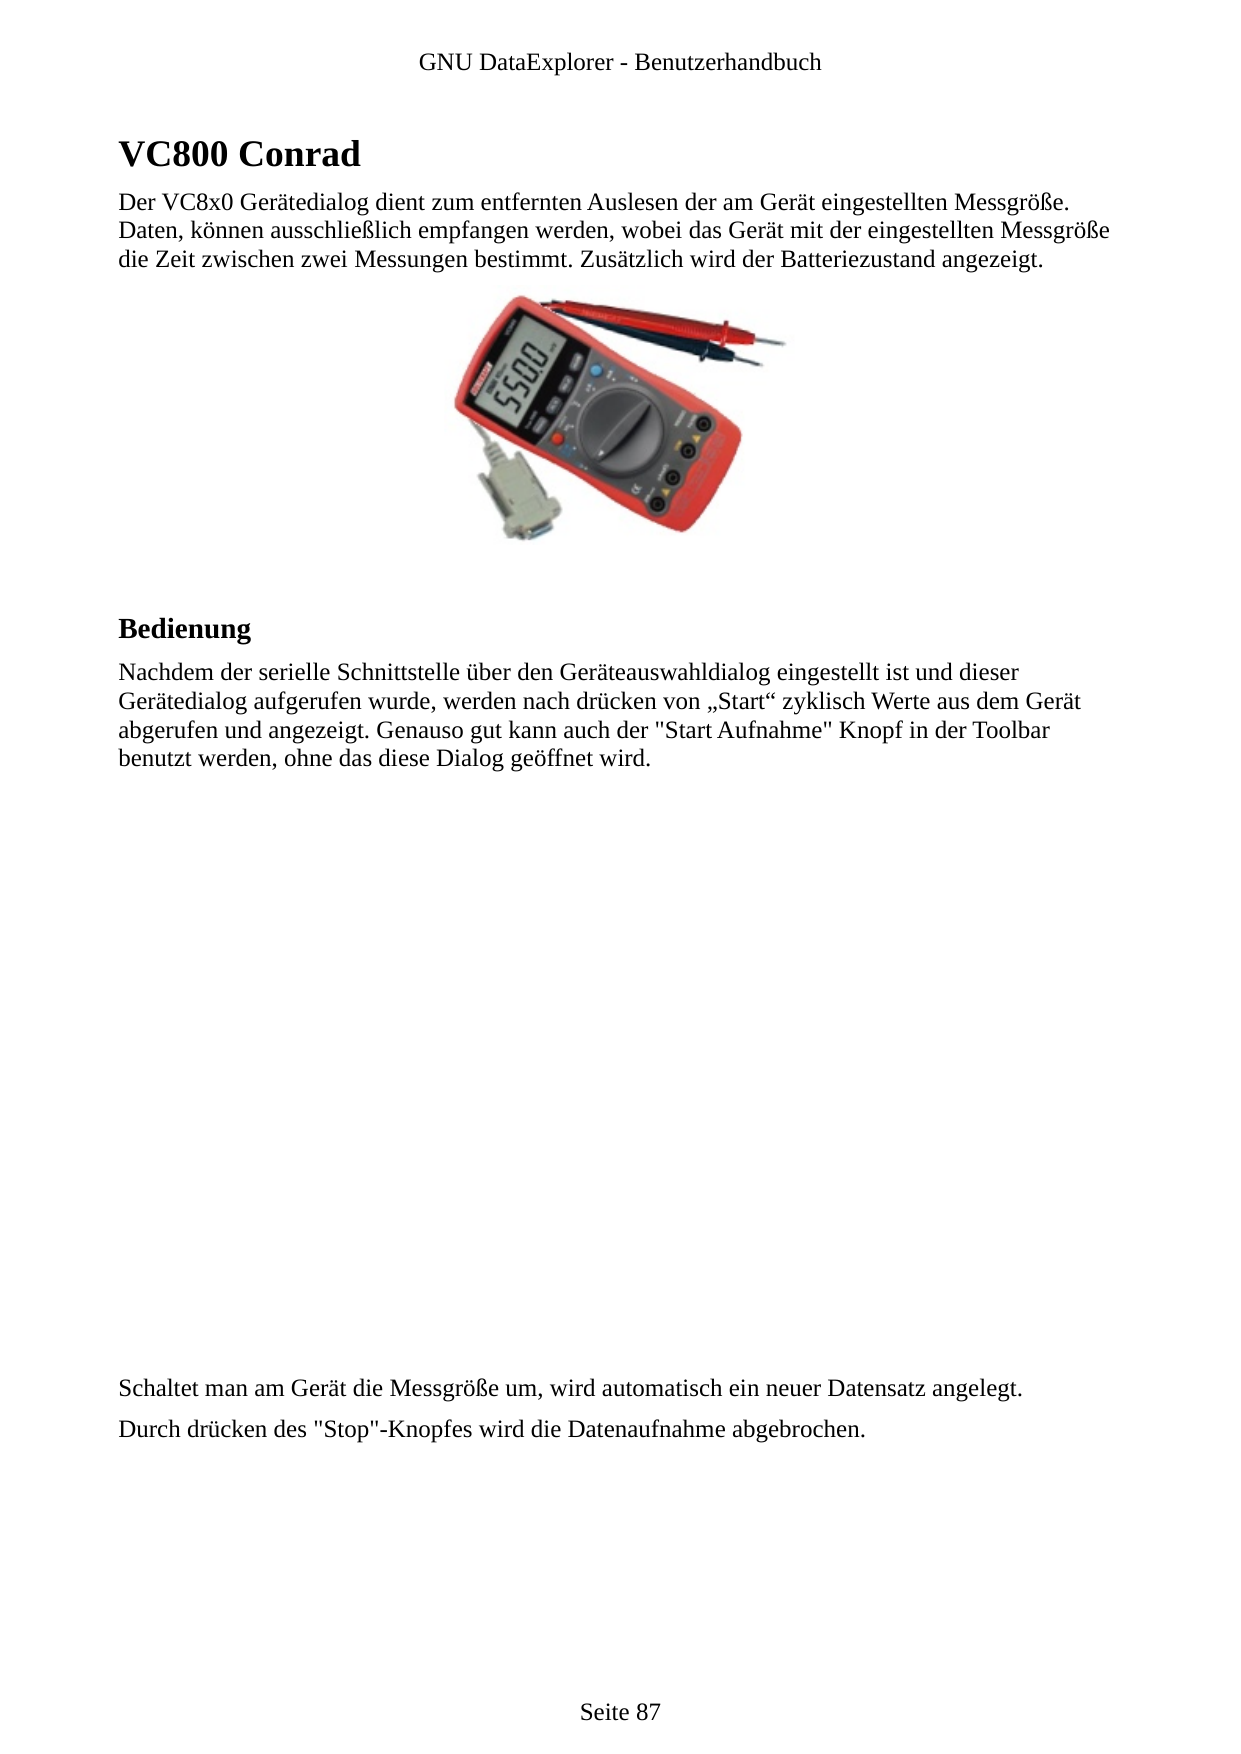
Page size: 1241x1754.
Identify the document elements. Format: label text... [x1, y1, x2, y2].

text Schaltet man am Gerät die Messgröße um, wird automatisch ein neuer Datensatz angelegt. [118, 1373, 1122, 1402]
text Durch drücken des "Stop"-Knopfes wird die Datenaufnahme abgebrochen. [118, 1414, 1122, 1443]
subtitle VC800 Conrad [118, 131, 1122, 174]
text Nachdem der serielle Schnittstelle über den Geräteauswahldialog eingestellt ist und dieser Gerätedialog aufgerufen wurde, werden nach drücken von „Start“ zyklisch Werte aus dem Gerät abgerufen und angezeigt. Genauso gut kann auch der "Start Aufnahme" Knopf in der Toolbar benutzt werden, ohne das diese Dialog geöffnet wird. [118, 657, 1122, 772]
subtitle Bedienung [118, 611, 1122, 645]
text Der VC8x0 Gerätedialog dient zum entfernten Auslesen der am Gerät eingestellten Messgröße. Daten, können ausschließlich empfangen werden, wobei das Gerät mit der eingestellten Messgröße die Zeit zwischen zwei Messungen bestimmt. Zusätzlich wird der Batteriezustand angezeigt. [118, 187, 1122, 273]
picture [444, 285, 796, 545]
